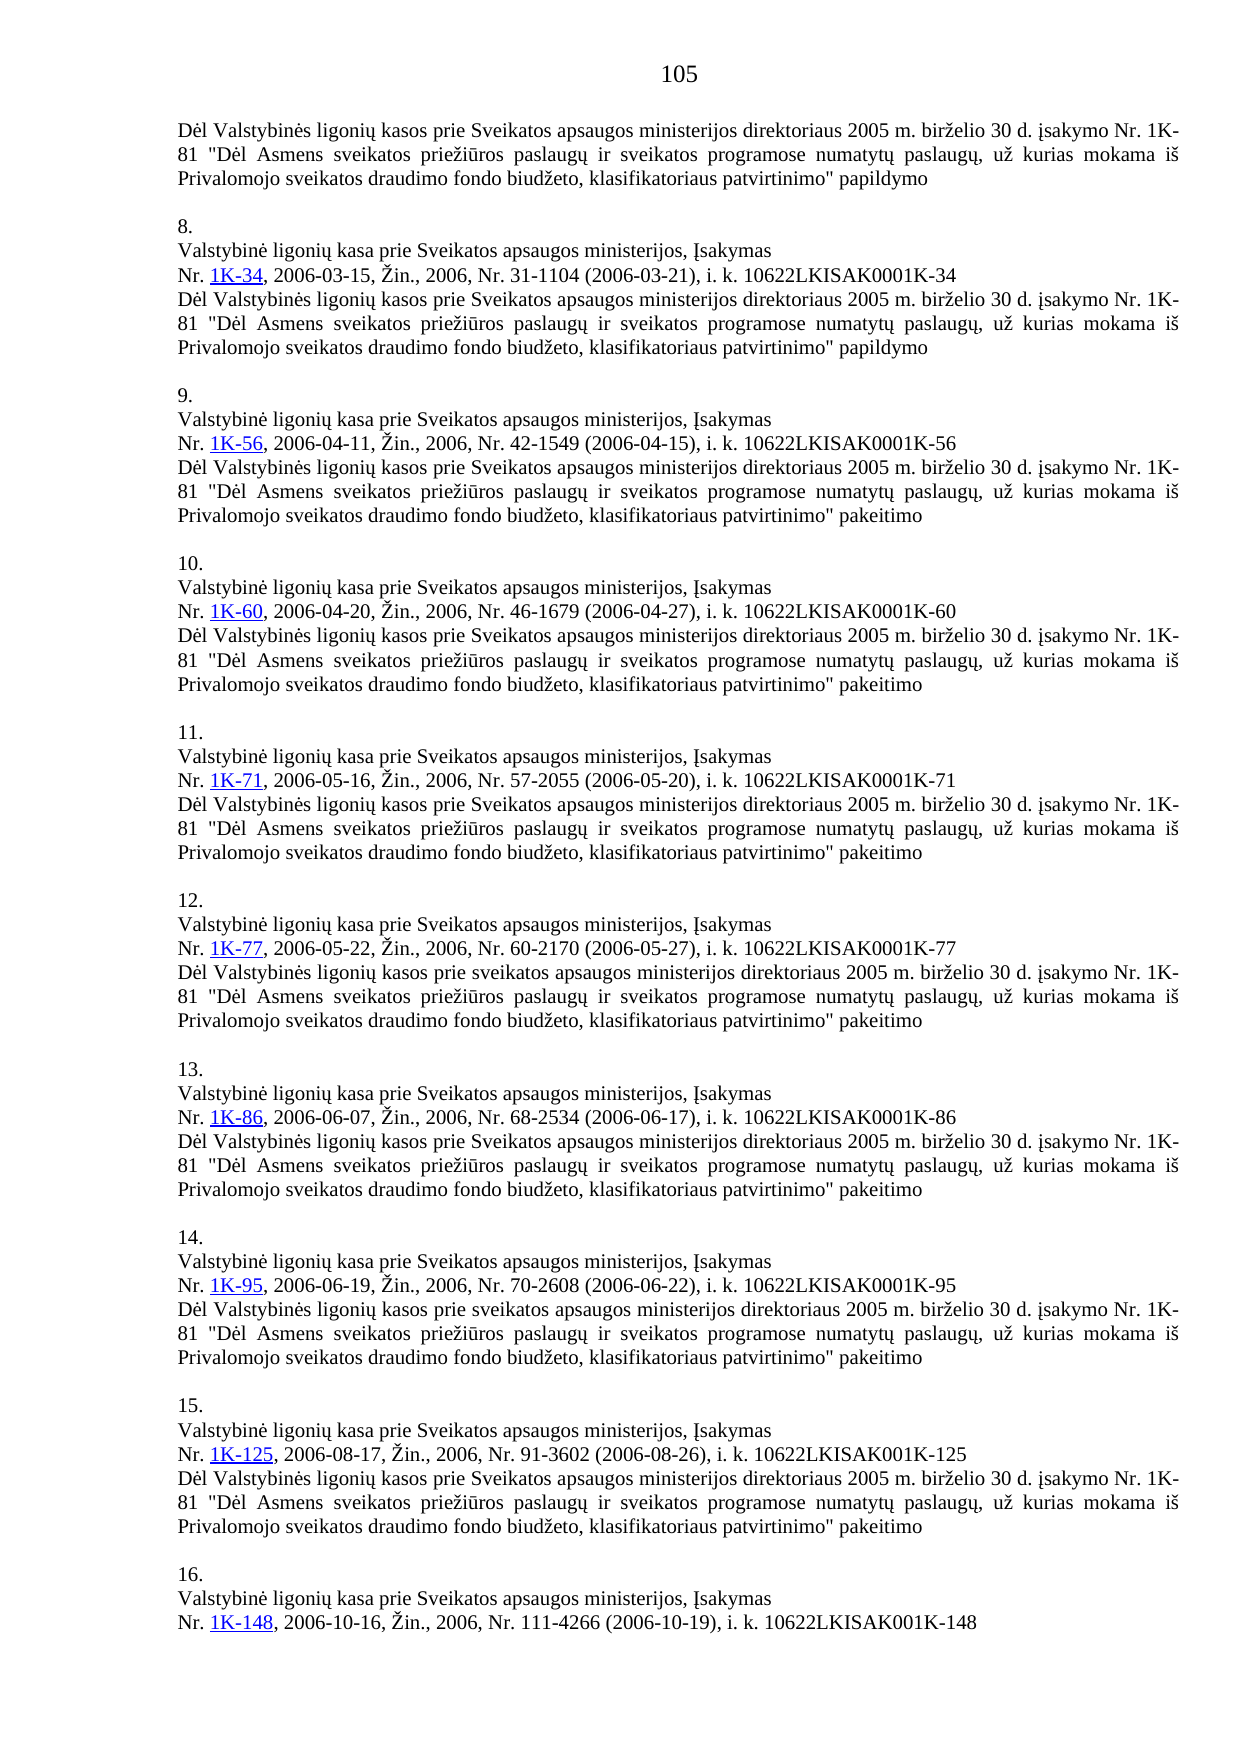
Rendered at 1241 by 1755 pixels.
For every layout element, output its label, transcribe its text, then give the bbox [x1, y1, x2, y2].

text 13. [177, 1057, 1181, 1081]
text Valstybinė ligonių kasa prie Sveikatos apsaugos ministerijos, Įsakymas [177, 1081, 1181, 1105]
text Dėl Valstybinės ligonių kasos prie Sveikatos apsaugos ministerijos direktoriaus 2005 m. birželio 30 d. įsakymo Nr. 1K-81 "Dėl Asmens sveikatos priežiūros paslaugų ir sveikatos programose numatytų paslaugų, už kurias mokama iš Privalomojo sveikatos draudimo fondo biudžeto, klasifikatoriaus patvirtinimo" pakeitimo [177, 623, 1181, 696]
text 16. [177, 1562, 1181, 1586]
text 10. [177, 551, 1181, 575]
text 14. [177, 1225, 1181, 1249]
text Nr. 1K-148, 2006-10-16, Žin., 2006, Nr. 111-4266 (2006-10-19), i. k. 10622LKISAK001K-148 [177, 1610, 1181, 1634]
text Nr. 1K-95, 2006-06-19, Žin., 2006, Nr. 70-2608 (2006-06-22), i. k. 10622LKISAK0001K-95 [177, 1273, 1181, 1297]
text Nr. 1K-77, 2006-05-22, Žin., 2006, Nr. 60-2170 (2006-05-27), i. k. 10622LKISAK0001K-77 [177, 936, 1181, 960]
text Valstybinė ligonių kasa prie Sveikatos apsaugos ministerijos, Įsakymas [177, 744, 1181, 768]
text Dėl Valstybinės ligonių kasos prie Sveikatos apsaugos ministerijos direktoriaus 2005 m. birželio 30 d. įsakymo Nr. 1K-81 "Dėl Asmens sveikatos priežiūros paslaugų ir sveikatos programose numatytų paslaugų, už kurias mokama iš Privalomojo sveikatos draudimo fondo biudžeto, klasifikatoriaus patvirtinimo" pakeitimo [177, 792, 1181, 864]
text 15. [177, 1393, 1181, 1417]
text 11. [177, 720, 1181, 744]
text Nr. 1K-60, 2006-04-20, Žin., 2006, Nr. 46-1679 (2006-04-27), i. k. 10622LKISAK0001K-60 [177, 599, 1181, 623]
text Valstybinė ligonių kasa prie Sveikatos apsaugos ministerijos, Įsakymas [177, 1586, 1181, 1610]
text Dėl Valstybinės ligonių kasos prie Sveikatos apsaugos ministerijos direktoriaus 2005 m. birželio 30 d. įsakymo Nr. 1K-81 "Dėl Asmens sveikatos priežiūros paslaugų ir sveikatos programose numatytų paslaugų, už kurias mokama iš Privalomojo sveikatos draudimo fondo biudžeto, klasifikatoriaus patvirtinimo" papildymo [177, 287, 1181, 359]
text Valstybinė ligonių kasa prie Sveikatos apsaugos ministerijos, Įsakymas [177, 238, 1181, 262]
text Nr. 1K-71, 2006-05-16, Žin., 2006, Nr. 57-2055 (2006-05-20), i. k. 10622LKISAK0001K-71 [177, 768, 1181, 792]
text Dėl Valstybinės ligonių kasos prie Sveikatos apsaugos ministerijos direktoriaus 2005 m. birželio 30 d. įsakymo Nr. 1K-81 "Dėl Asmens sveikatos priežiūros paslaugų ir sveikatos programose numatytų paslaugų, už kurias mokama iš Privalomojo sveikatos draudimo fondo biudžeto, klasifikatoriaus patvirtinimo" pakeitimo [177, 1466, 1181, 1538]
text Valstybinė ligonių kasa prie Sveikatos apsaugos ministerijos, Įsakymas [177, 1249, 1181, 1273]
text Valstybinė ligonių kasa prie Sveikatos apsaugos ministerijos, Įsakymas [177, 912, 1181, 936]
text Nr. 1K-56, 2006-04-11, Žin., 2006, Nr. 42-1549 (2006-04-15), i. k. 10622LKISAK0001K-56 [177, 431, 1181, 455]
text Nr. 1K-86, 2006-06-07, Žin., 2006, Nr. 68-2534 (2006-06-17), i. k. 10622LKISAK0001K-86 [177, 1105, 1181, 1129]
text 9. [177, 383, 1181, 407]
text 12. [177, 888, 1181, 912]
text Dėl Valstybinės ligonių kasos prie Sveikatos apsaugos ministerijos direktoriaus 2005 m. birželio 30 d. įsakymo Nr. 1K-81 "Dėl Asmens sveikatos priežiūros paslaugų ir sveikatos programose numatytų paslaugų, už kurias mokama iš Privalomojo sveikatos draudimo fondo biudžeto, klasifikatoriaus patvirtinimo" pakeitimo [177, 455, 1181, 527]
text Nr. 1K-125, 2006-08-17, Žin., 2006, Nr. 91-3602 (2006-08-26), i. k. 10622LKISAK001K-125 [177, 1442, 1181, 1466]
text Dėl Valstybinės ligonių kasos prie Sveikatos apsaugos ministerijos direktoriaus 2005 m. birželio 30 d. įsakymo Nr. 1K-81 "Dėl Asmens sveikatos priežiūros paslaugų ir sveikatos programose numatytų paslaugų, už kurias mokama iš Privalomojo sveikatos draudimo fondo biudžeto, klasifikatoriaus patvirtinimo" pakeitimo [177, 1129, 1181, 1201]
text Valstybinė ligonių kasa prie Sveikatos apsaugos ministerijos, Įsakymas [177, 407, 1181, 431]
text Dėl Valstybinės ligonių kasos prie Sveikatos apsaugos ministerijos direktoriaus 2005 m. birželio 30 d. įsakymo Nr. 1K- 81 "Dėl Asmens sveikatos priežiūros paslaugų ir sveikatos programose numatytų paslaugų, už kurias mokama iš Privalomojo sveikatos draudimo fondo biudžeto, klasifikatoriaus patvirtinimo" papildymo [177, 118, 1181, 190]
text Nr. 1K-34, 2006-03-15, Žin., 2006, Nr. 31-1104 (2006-03-21), i. k. 10622LKISAK0001K-34 [177, 262, 1181, 287]
text Dėl Valstybinės ligonių kasos prie sveikatos apsaugos ministerijos direktoriaus 2005 m. birželio 30 d. įsakymo Nr. 1K-81 "Dėl Asmens sveikatos priežiūros paslaugų ir sveikatos programose numatytų paslaugų, už kurias mokama iš Privalomojo sveikatos draudimo fondo biudžeto, klasifikatoriaus patvirtinimo" pakeitimo [177, 960, 1181, 1032]
text 8. [177, 214, 1181, 238]
text Valstybinė ligonių kasa prie Sveikatos apsaugos ministerijos, Įsakymas [177, 1417, 1181, 1442]
text Dėl Valstybinės ligonių kasos prie sveikatos apsaugos ministerijos direktoriaus 2005 m. birželio 30 d. įsakymo Nr. 1K-81 "Dėl Asmens sveikatos priežiūros paslaugų ir sveikatos programose numatytų paslaugų, už kurias mokama iš Privalomojo sveikatos draudimo fondo biudžeto, klasifikatoriaus patvirtinimo" pakeitimo [177, 1297, 1181, 1369]
text Valstybinė ligonių kasa prie Sveikatos apsaugos ministerijos, Įsakymas [177, 575, 1181, 599]
